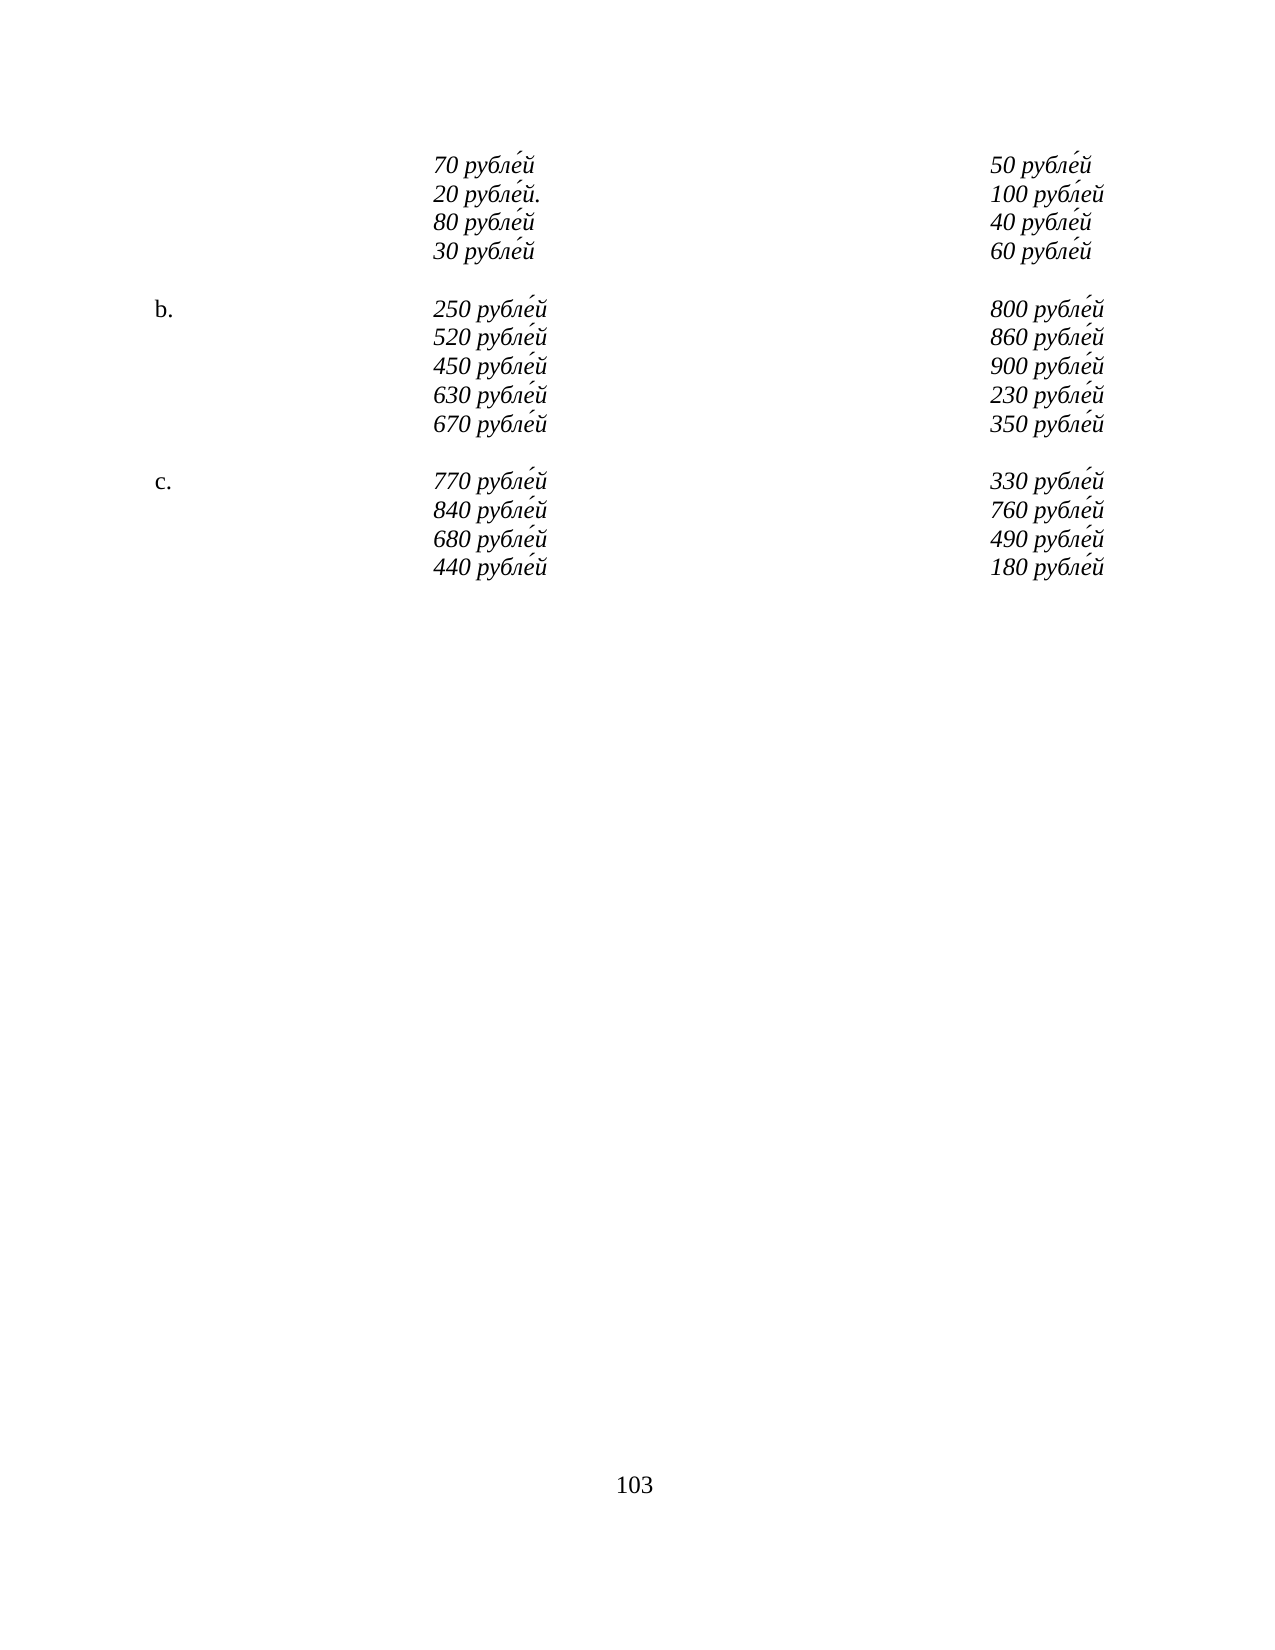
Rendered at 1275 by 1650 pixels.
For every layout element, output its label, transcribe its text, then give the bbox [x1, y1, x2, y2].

table_cell [429, 438, 986, 466]
table_cell 770 рубле́й 840 рубле́й 680 рубле́й 440 рубле́й [429, 466, 986, 581]
table_header 50 рубле́й 100 рубл́ей 40 рубле́й 60 рубле́й [986, 150, 1125, 265]
table_cell 800 рубле́й 860 рубле́й 900 рубле́й 230 рубле́й 350 рубле́й [986, 294, 1125, 437]
table_cell 330 рубле́й 760 рубле́й 490 рубле́й 180 рубле́й [986, 466, 1125, 581]
table_header [150, 150, 428, 265]
table_header 70 рубле́й 20 рубле́й. 80 рубле́й 30 рубле́й [429, 150, 986, 265]
table_cell b. [150, 294, 428, 437]
table_cell [429, 265, 986, 294]
table_cell [986, 438, 1125, 466]
table_cell [986, 265, 1125, 294]
table_cell 250 рубле́й 520 рубле́й 450 рубле́й 630 рубле́й 670 рубле́й [429, 294, 986, 437]
table_cell [150, 265, 428, 294]
table_cell [150, 438, 428, 466]
table_cell с. [150, 466, 428, 581]
